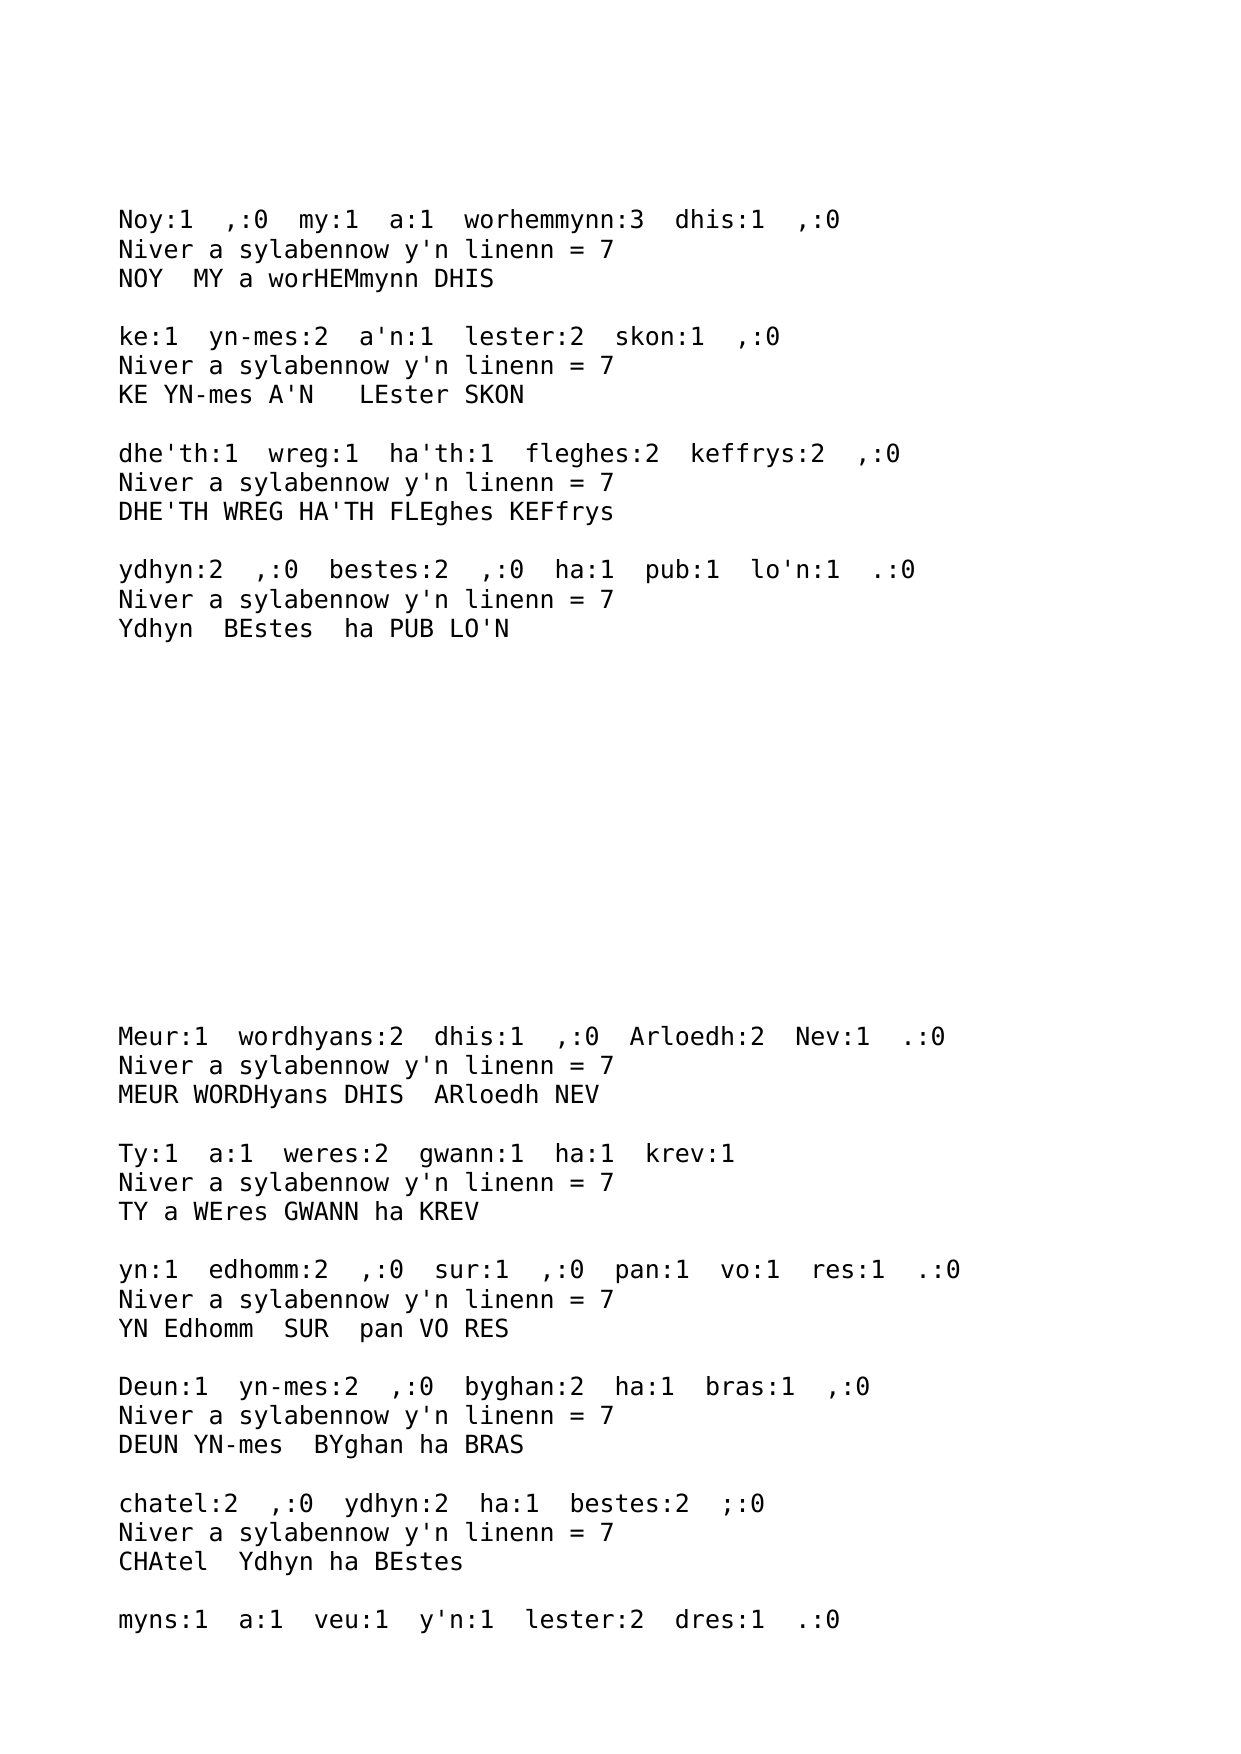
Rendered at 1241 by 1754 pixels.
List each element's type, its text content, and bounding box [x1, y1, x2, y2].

text MEUR WORDHyans DHIS ARloedh NEV [118, 1081, 1122, 1110]
text dhe'th:1 wreg:1 ha'th:1 fleghes:2 keffrys:2 ,:0 [118, 439, 1122, 468]
text Niver a sylabennow y'n linenn = 7 [118, 1051, 1122, 1081]
text Niver a sylabennow y'n linenn = 7 [118, 235, 1122, 264]
text Ty:1 a:1 weres:2 gwann:1 ha:1 krev:1 [118, 1139, 1122, 1168]
text DEUN YN-mes BYghan ha BRAS [118, 1431, 1122, 1460]
text chatel:2 ,:0 ydhyn:2 ha:1 bestes:2 ;:0 [118, 1489, 1122, 1518]
text Niver a sylabennow y'n linenn = 7 [118, 585, 1122, 614]
text Niver a sylabennow y'n linenn = 7 [118, 1285, 1122, 1314]
text myns:1 a:1 veu:1 y'n:1 lester:2 dres:1 .:0 [118, 1606, 1122, 1635]
text ydhyn:2 ,:0 bestes:2 ,:0 ha:1 pub:1 lo'n:1 .:0 [118, 556, 1122, 585]
text YN Edhomm SUR pan VO RES [118, 1314, 1122, 1343]
text ke:1 yn-mes:2 a'n:1 lester:2 skon:1 ,:0 [118, 322, 1122, 351]
text yn:1 edhomm:2 ,:0 sur:1 ,:0 pan:1 vo:1 res:1 .:0 [118, 1256, 1122, 1285]
text Niver a sylabennow y'n linenn = 7 [118, 351, 1122, 381]
text Ydhyn BEstes ha PUB LO'N [118, 614, 1122, 643]
text Meur:1 wordhyans:2 dhis:1 ,:0 Arloedh:2 Nev:1 .:0 [118, 1022, 1122, 1051]
text Niver a sylabennow y'n linenn = 7 [118, 1518, 1122, 1547]
text DHE'TH WREG HA'TH FLEghes KEFfrys [118, 497, 1122, 526]
text Niver a sylabennow y'n linenn = 7 [118, 1168, 1122, 1197]
text Noy:1 ,:0 my:1 a:1 worhemmynn:3 dhis:1 ,:0 [118, 206, 1122, 235]
text KE YN-mes A'N LEster SKON [118, 381, 1122, 410]
text Niver a sylabennow y'n linenn = 7 [118, 468, 1122, 497]
text TY a WEres GWANN ha KREV [118, 1197, 1122, 1226]
text Deun:1 yn-mes:2 ,:0 byghan:2 ha:1 bras:1 ,:0 [118, 1372, 1122, 1401]
text Niver a sylabennow y'n linenn = 7 [118, 1401, 1122, 1431]
text CHAtel Ydhyn ha BEstes [118, 1547, 1122, 1576]
text NOY MY a worHEMmynn DHIS [118, 264, 1122, 293]
